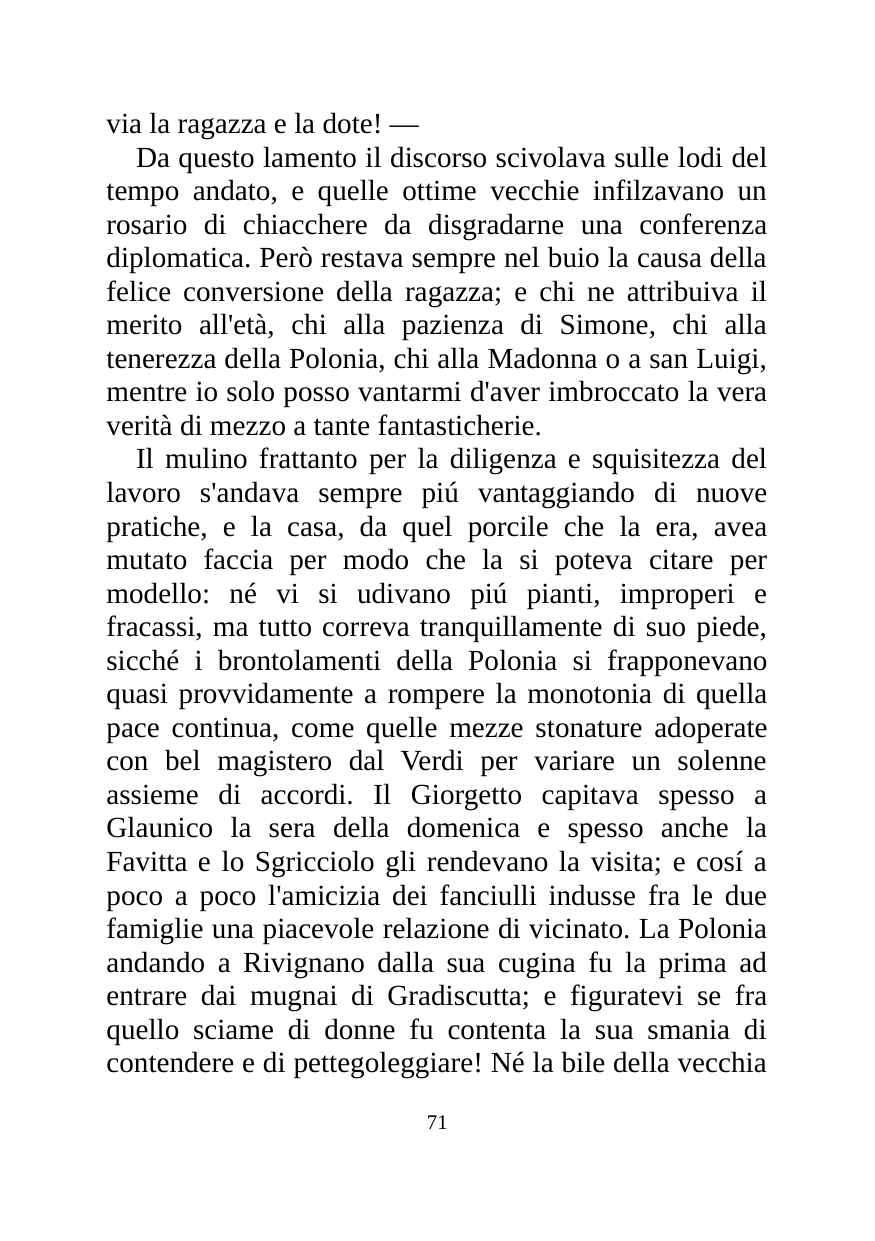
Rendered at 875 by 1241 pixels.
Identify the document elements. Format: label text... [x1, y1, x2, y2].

text via la ragazza e la dote! — [106, 106, 768, 140]
text Il mulino frattanto per la diligenza e squisitezza del lavoro s'andava sempre piú vantaggiando di nuove pratiche, e la casa, da quel porcile che la era, avea mutato faccia per modo che la si poteva citare per modello: né vi si udivano piú pianti, improperi e fracassi, ma tutto correva tranquillamente di suo piede, sicché i brontolamenti della Polonia si frapponevano quasi provvidamente a rompere la monotonia di quella pace continua, come quelle mezze stonature adoperate con bel magistero dal Verdi per variare un solenne assieme di accordi. Il Giorgetto capitava spesso a Glaunico la sera della domenica e spesso anche la Favitta e lo Sgricciolo gli rendevano la visita; e cosí a poco a poco l'amicizia dei fanciulli indusse fra le due famiglie una piacevole relazione di vicinato. La Polonia andando a Rivignano dalla sua cugina fu la prima ad entrare dai mugnai di Gradiscutta; e figuratevi se fra quello sciame di donne fu contenta la sua smania di contendere e di pettegoleggiare! Né la bile della vecchia [106, 442, 768, 1079]
text Da questo lamento il discorso scivolava sulle lodi del tempo andato, e quelle ottime vecchie infilzavano un rosario di chiacchere da disgradarne una conferenza diplomatica. Però restava sempre nel buio la causa della felice conversione della ragazza; e chi ne attribuiva il merito all'età, chi alla pazienza di Simone, chi alla tenerezza della Polonia, chi alla Madonna o a san Luigi, mentre io solo posso vantarmi d'aver imbroccato la vera verità di mezzo a tante fantasticherie. [106, 140, 768, 442]
